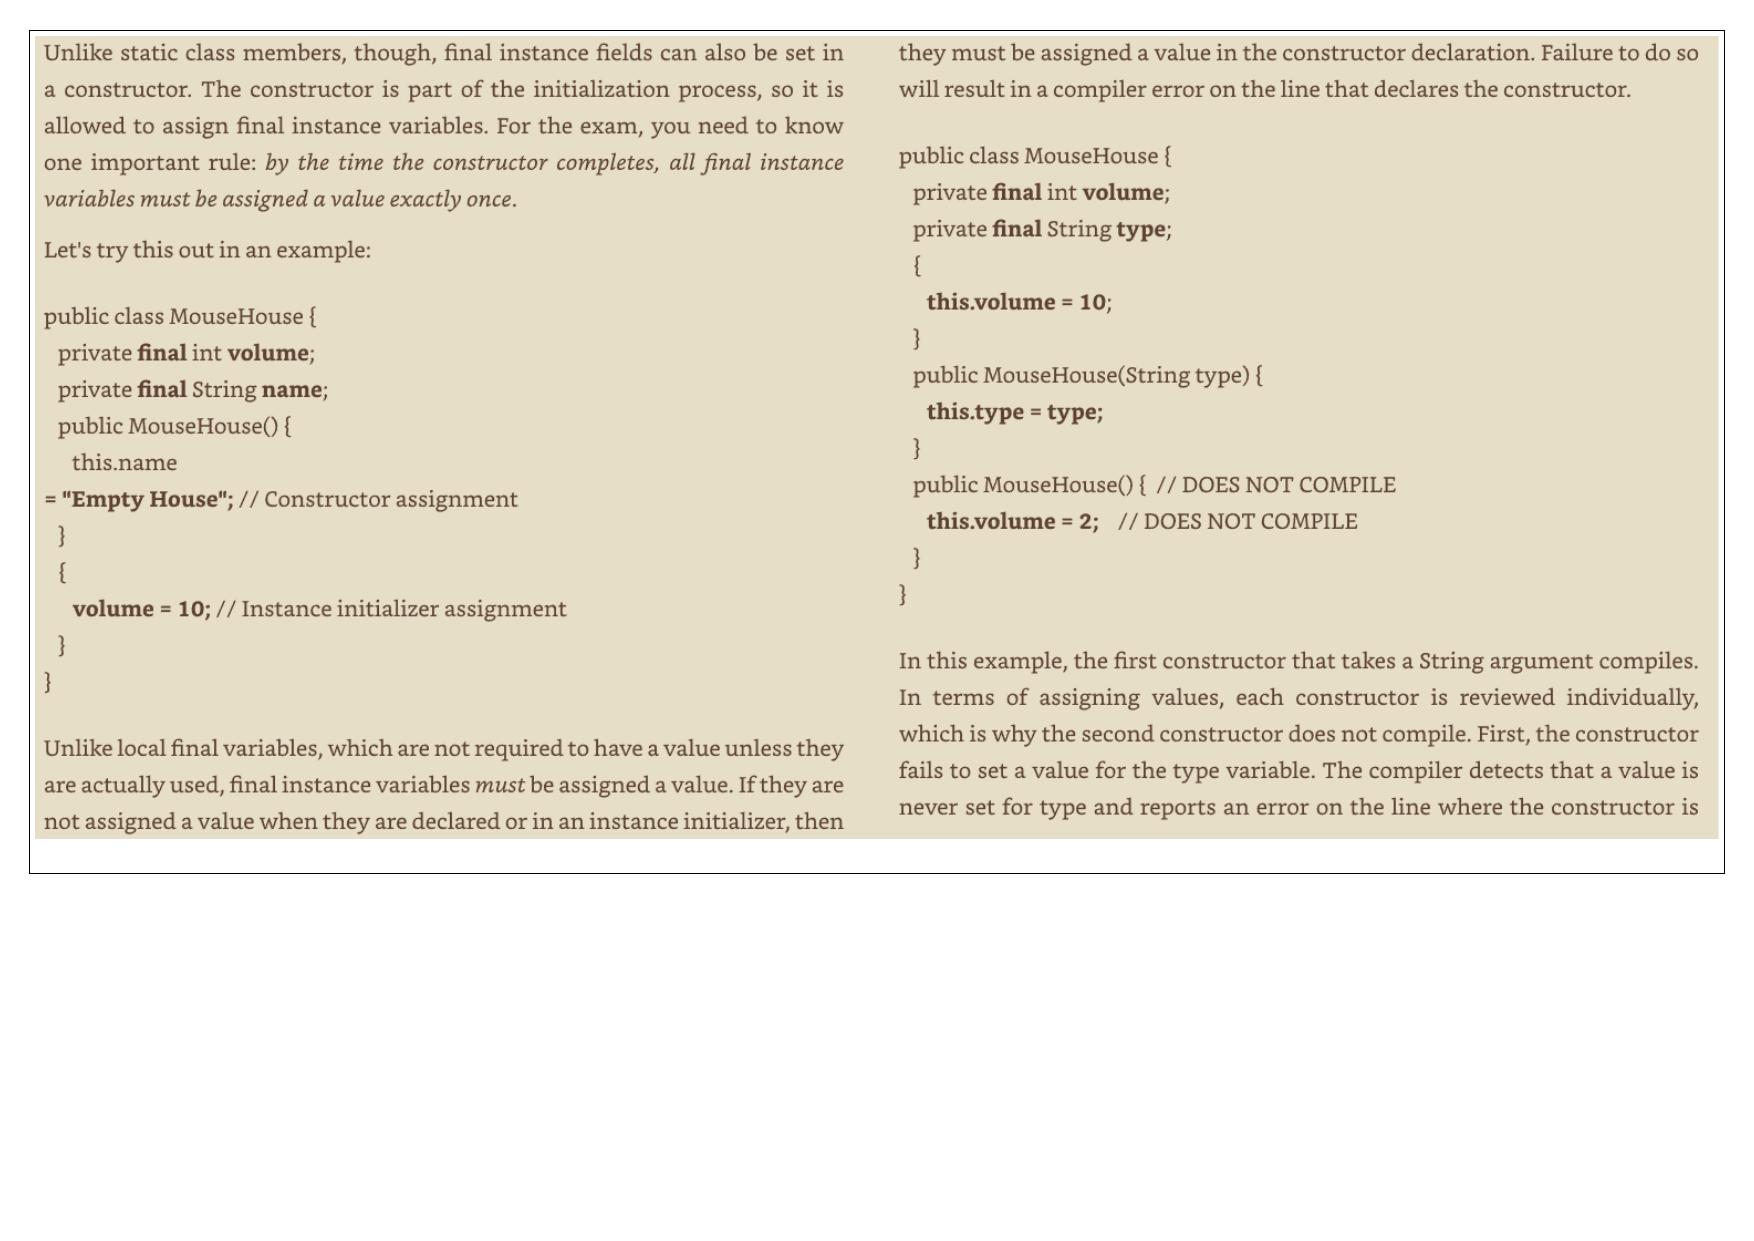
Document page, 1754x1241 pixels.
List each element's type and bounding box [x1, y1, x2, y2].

picture [35, 36, 1719, 839]
table_cell [30, 31, 1724, 873]
